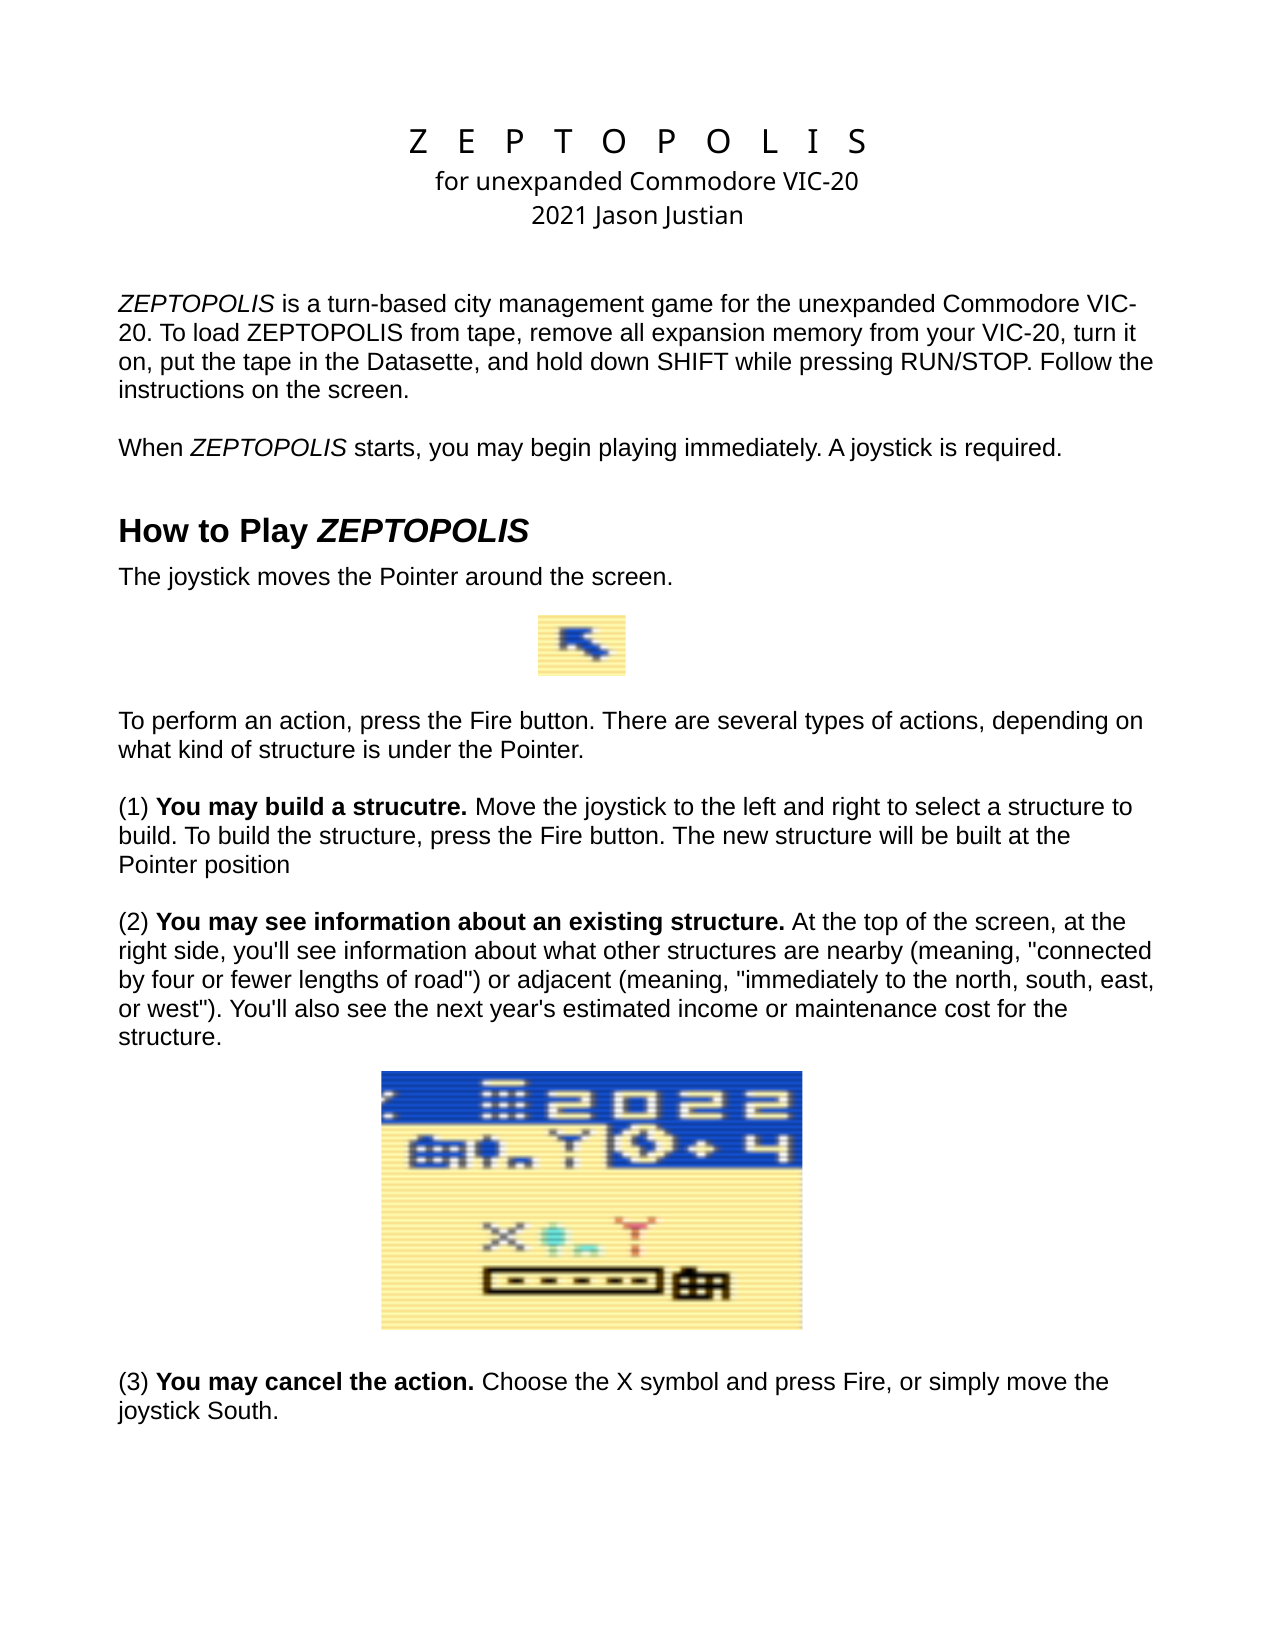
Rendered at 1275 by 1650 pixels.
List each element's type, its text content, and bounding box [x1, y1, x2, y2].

text ZEPTOPOLIS [118, 118, 1157, 163]
text 2021 Jason Justian [118, 198, 1157, 232]
text To perform an action, press the Fire button. There are several types of actions, depending on what kind of structure is under the Pointer. [118, 706, 1157, 764]
subtitle How to Play ZEPTOPOLIS [118, 511, 1157, 550]
text for unexpanded Commodore VIC-20 [118, 163, 1157, 198]
text (1) You may build a strucutre. Move the joystick to the left and right to select a structure to build. To build the structure, press the Fire button. The new structure will be built at the Pointer position [118, 792, 1157, 879]
text When ZEPTOPOLIS starts, you may begin playing immediately. A joystick is required. [118, 433, 1157, 462]
text (3) You may cancel the action. Choose the X symbol and press Fire, or simply move the joystick South. [118, 1367, 1157, 1425]
text ZEPTOPOLIS is a turn-based city management game for the unexpanded Commodore VIC-20. To load ZEPTOPOLIS from tape, remove all expansion memory from your VIC-20, turn it on, put the tape in the Datasette, and hold down SHIFT while pressing RUN/STOP. Follow the instructions on the screen. [118, 289, 1157, 404]
picture [381, 1071, 803, 1330]
text The joystick moves the Pointer around the screen. [118, 562, 1157, 591]
picture [538, 615, 626, 676]
text (2) You may see information about an existing structure. At the top of the screen, at the right side, you'll see information about what other structures are nearby (meaning, "connected by four or fewer lengths of road") or adjacent (meaning, "immediately to the north, south, east, or west"). You'll also see the next year's estimated income or maintenance cost for the structure. [118, 907, 1157, 1051]
